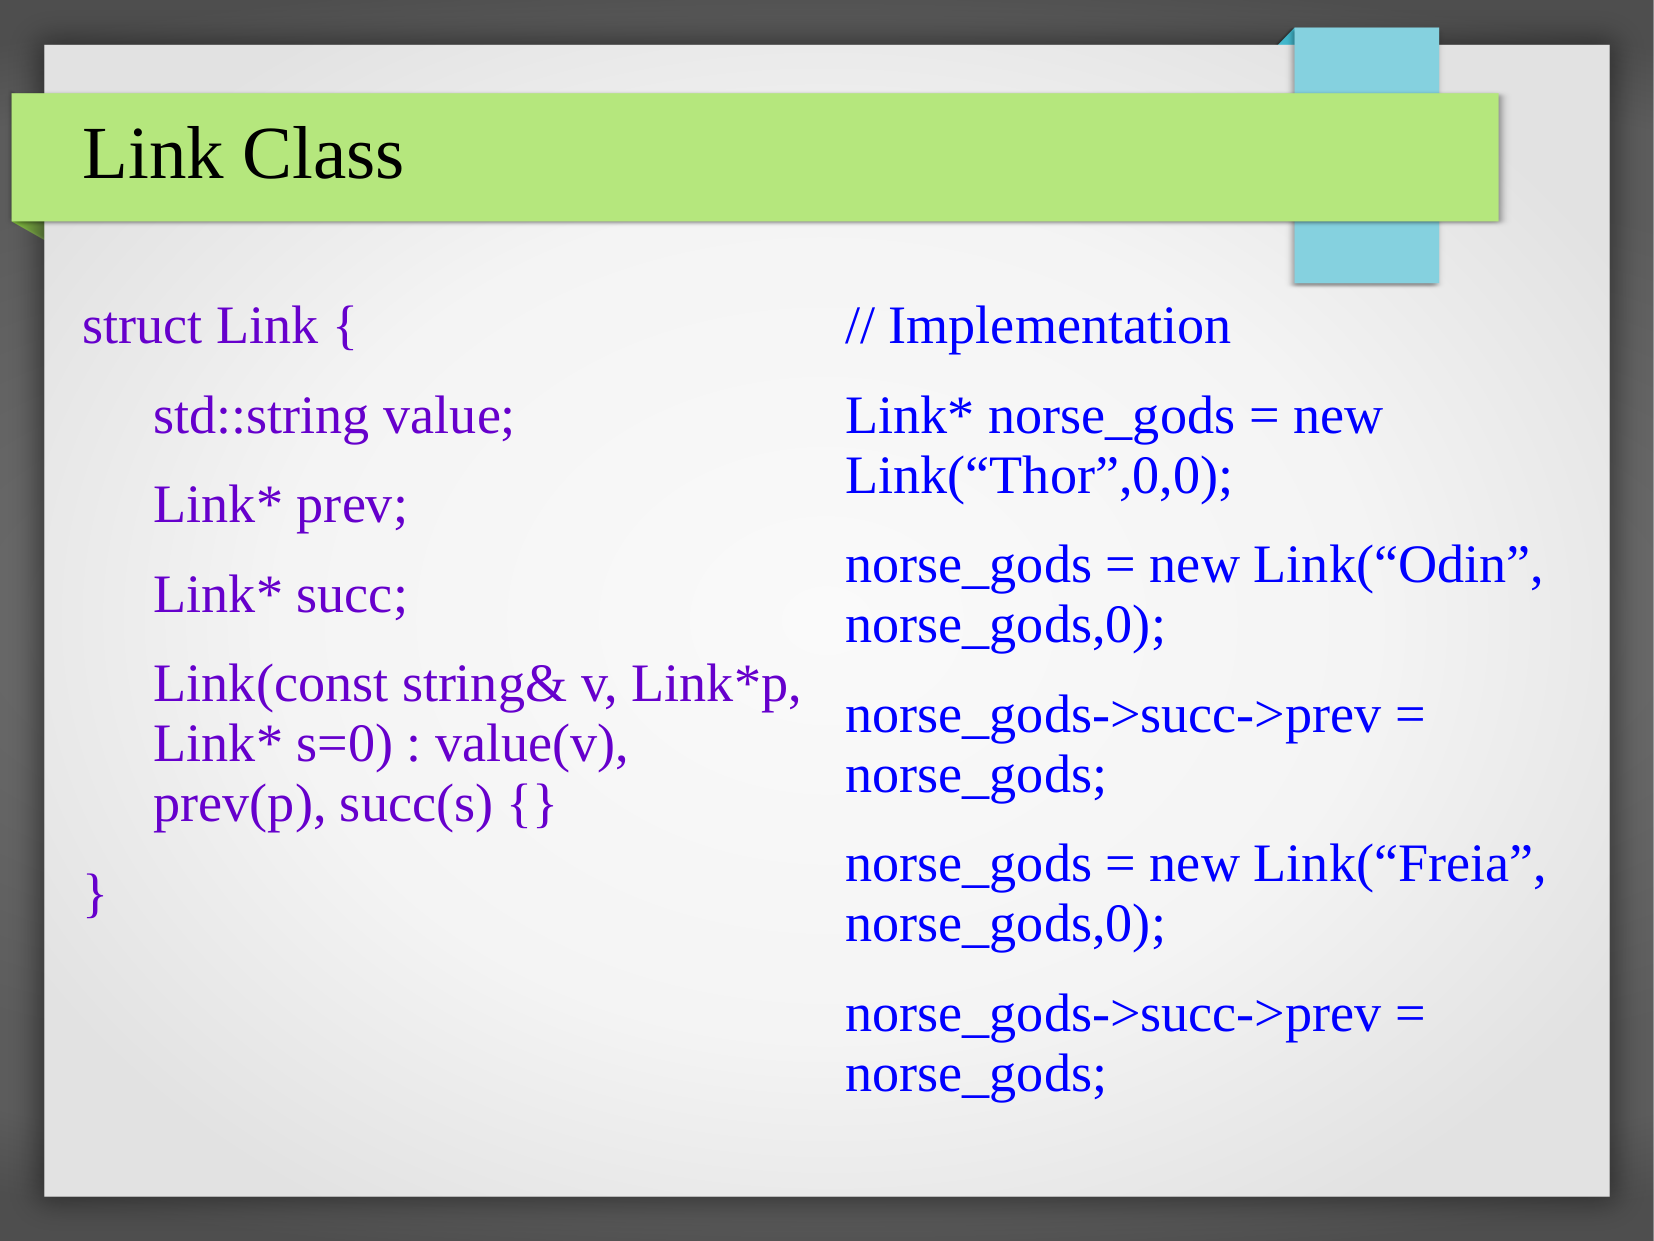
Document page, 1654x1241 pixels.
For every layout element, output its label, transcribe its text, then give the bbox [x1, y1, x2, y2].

title Link Class [82, 94, 1264, 213]
list // Implementation Link* norse_gods = new Link(“Thor”,0,0); norse_gods = new Link(“Odin”, norse_gods,0); norse_gods->succ->prev = norse_gods; norse_gods = new Link(“Freia”, norse_gods,0); norse_gods->succ->prev = norse_gods; [845, 295, 1572, 1015]
list struct Link { std::string value; Link* prev; Link* succ; Link(const string& v, Link*p, Link* s=0) : value(v), prev(p), succ(s) {} } [82, 295, 809, 1015]
picture [0, 0, 1654, 1241]
